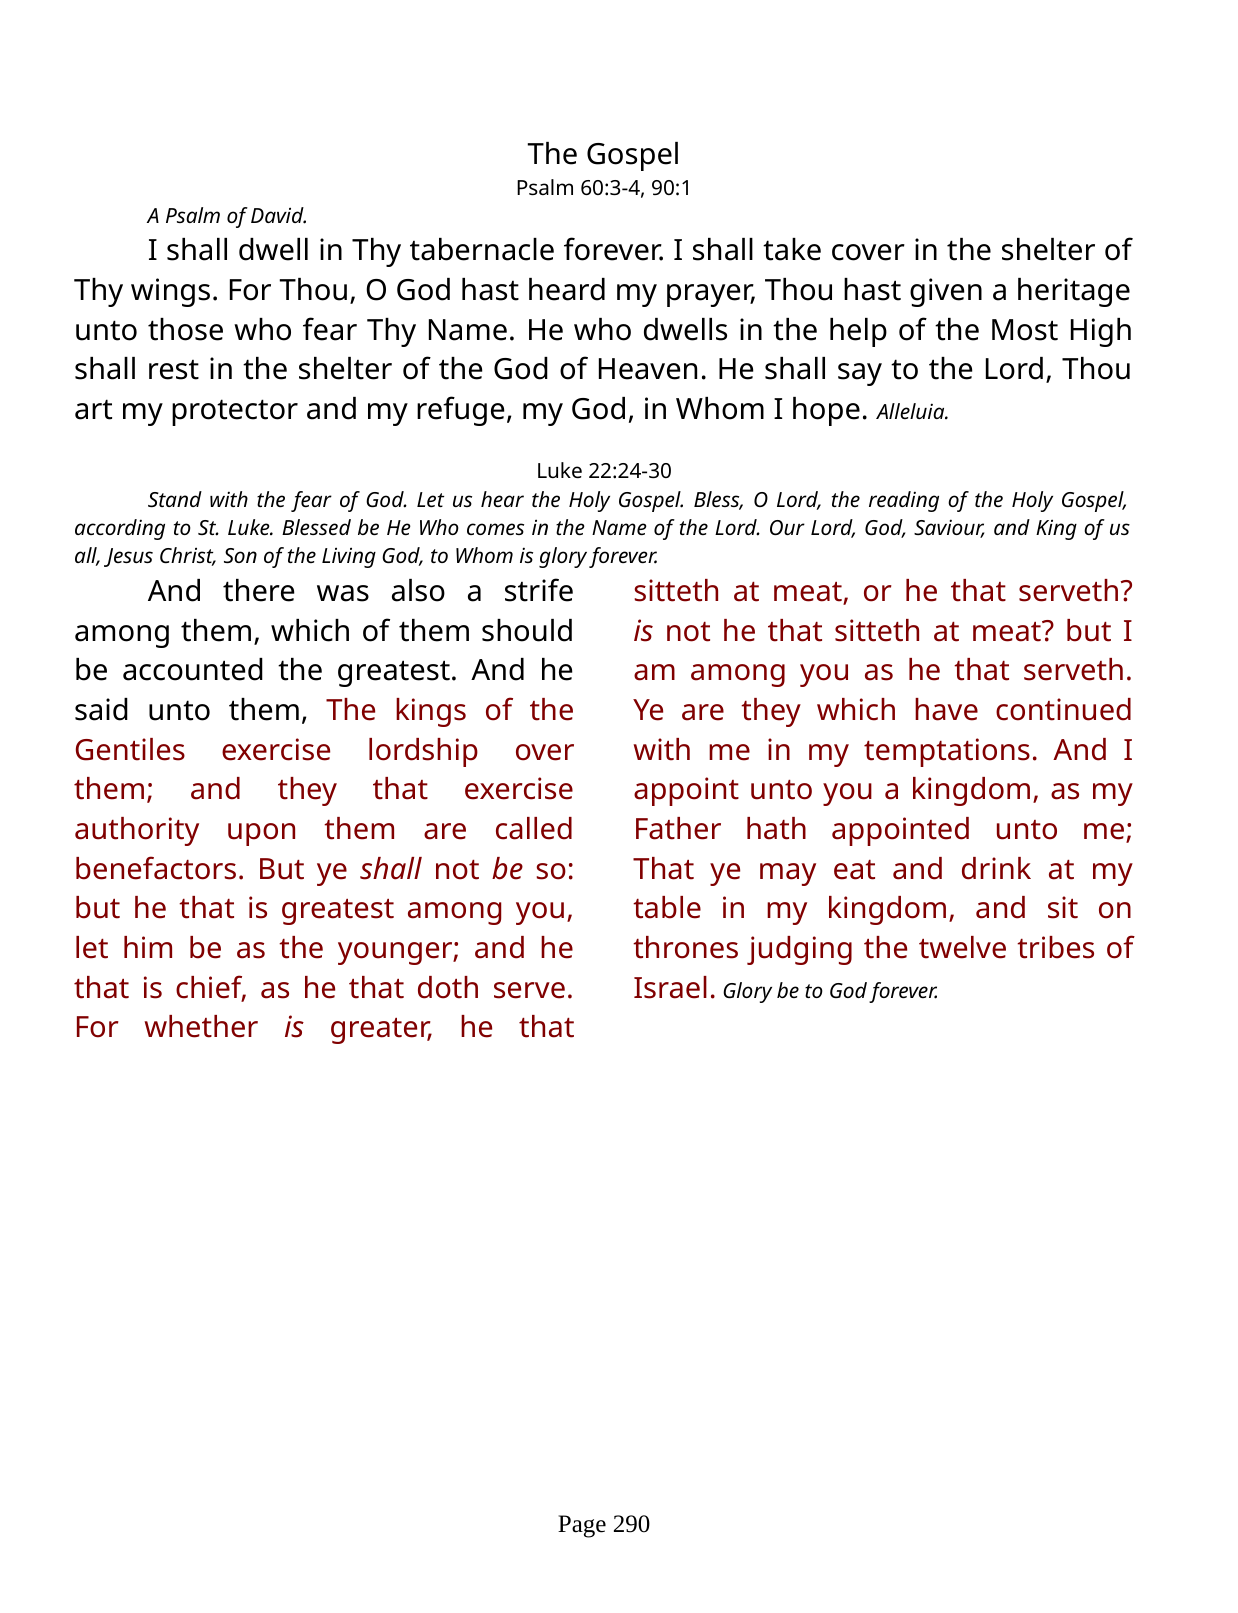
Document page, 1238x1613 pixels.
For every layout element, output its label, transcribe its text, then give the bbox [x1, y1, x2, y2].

text Psalm 60:3-4, 90:1 [74, 173, 1134, 201]
text sitteth at meat, or he that serveth? is not he that sitteth at meat? but I am among you as he that serveth. Ye are they which have continued with me in my temptations. And I appoint unto you a kingdom, as my Father hath appointed unto me; That ye may eat and drink at my table in my kingdom, and sit on thrones judging the twelve tribes of Israel. Glory be to God forever. [633, 570, 1134, 1007]
text I shall dwell in Thy tabernacle forever. I shall take cover in the shelter of Thy wings. For Thou, O God hast heard my prayer, Thou hast given a heritage unto those who fear Thy Name. He who dwells in the help of the Most High shall rest in the shelter of the God of Heaven. He shall say to the Lord, Thou art my protector and my refuge, my God, in Whom I hope. Alleluia. [74, 229, 1134, 428]
text A Psalm of David. [74, 201, 1134, 229]
text Stand with the fear of God. Let us hear the Holy Gospel. Bless, O Lord, the reading of the Holy Gospel, according to St. Luke. Blessed be He Who comes in the Name of the Lord. Our Lord, God, Saviour, and King of us all, Jesus Christ, Son of the Living God, to Whom is glory forever. [74, 485, 1134, 570]
text And there was also a strife among them, which of them should be accounted the greatest. And he said unto them, The kings of the Gentiles exercise lordship over them; and they that exercise authority upon them are called benefactors. But ye shall not be so: but he that is greatest among you, let him be as the younger; and he that is chief, as he that doth serve. For whether is greater, he that [74, 570, 574, 1046]
text The Gospel [74, 133, 1134, 173]
text Luke 22:24-30 [74, 456, 1134, 485]
